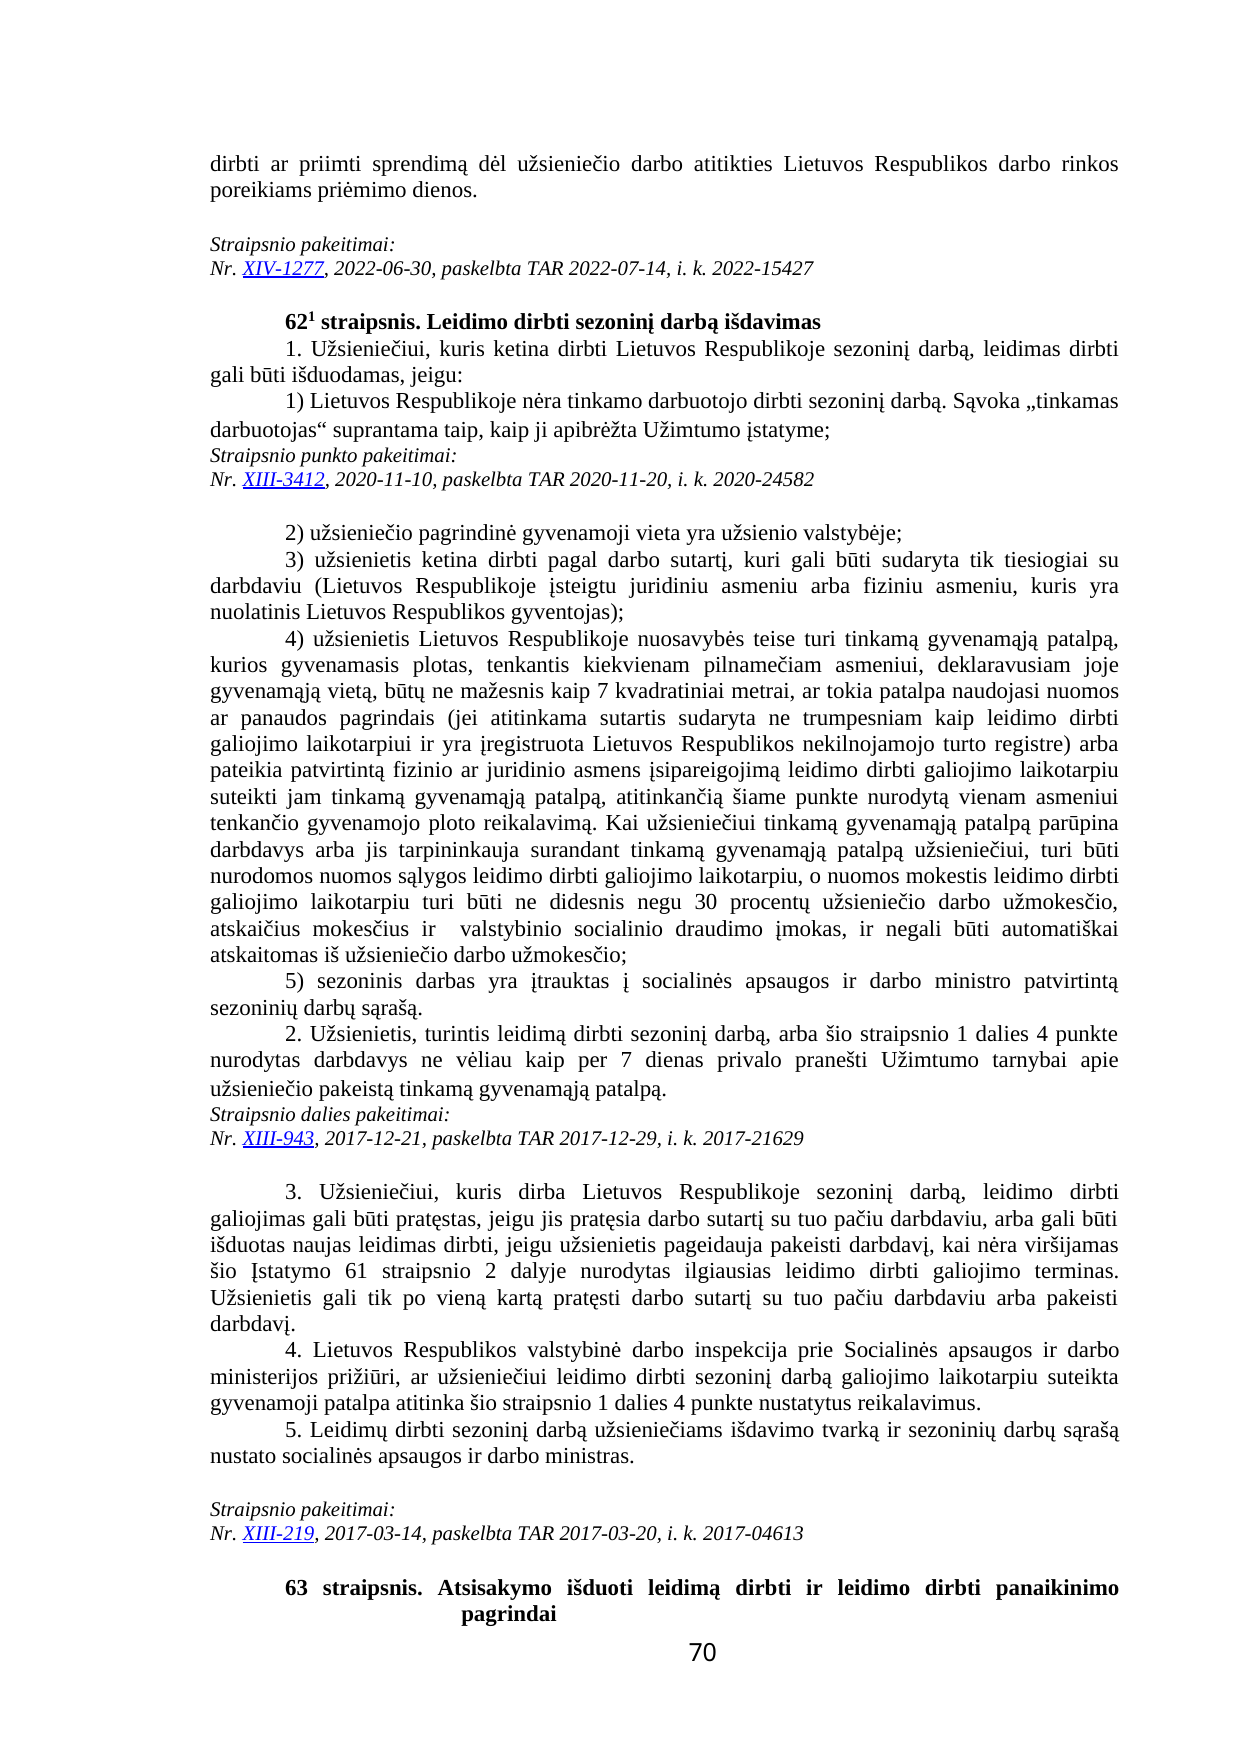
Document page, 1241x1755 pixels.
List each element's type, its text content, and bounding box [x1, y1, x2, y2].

text 5) sezoninis darbas yra įtrauktas į socialinės apsaugos ir darbo ministro patvirtintą sezoninių darbų sąrašą. [210, 967, 1120, 1020]
text 3) užsienietis ketina dirbti pagal darbo sutartį, kuri gali būti sudaryta tik tiesiogiai su darbdaviu (Lietuvos Respublikoje įsteigtu juridiniu asmeniu arba fiziniu asmeniu, kuris yra nuolatinis Lietuvos Respublikos gyventojas); [210, 546, 1120, 625]
text dirbti ar priimti sprendimą dėl užsieniečio darbo atitikties Lietuvos Respublikos darbo rinkos poreikiams priėmimo dienos. [210, 150, 1120, 203]
text 1) Lietuvos Respublikoje nėra tinkamo darbuotojo dirbti sezoninį darbą. Sąvoka „tinkamas darbuotojas“ suprantama taip, kaip ji apibrėžta Užimtumo įstatyme; [210, 387, 1120, 442]
text 3. Užsieniečiui, kuris dirba Lietuvos Respublikoje sezoninį darbą, leidimo dirbti galiojimas gali būti pratęstas, jeigu jis pratęsia darbo sutartį su tuo pačiu darbdaviu, arba gali būti išduotas naujas leidimas dirbti, jeigu užsienietis pageidauja pakeisti darbdavį, kai nėra viršijamas šio Įstatymo 61 straipsnio 2 dalyje nurodytas ilgiausias leidimo dirbti galiojimo terminas. Užsienietis gali tik po vieną kartą pratęsti darbo sutartį su tuo pačiu darbdaviu arba pakeisti darbdavį. [210, 1178, 1120, 1337]
text Nr. XIII-219, 2017-03-14, paskelbta TAR 2017-03-20, i. k. 2017-04613 [210, 1521, 1120, 1545]
text 2. Užsienietis, turintis leidimą dirbti sezoninį darbą, arba šio straipsnio 1 dalies 4 punkte nurodytas darbdavys ne vėliau kaip per 7 dienas privalo pranešti Užimtumo tarnybai apie užsieniečio pakeistą tinkamą gyvenamąją patalpą. [210, 1020, 1120, 1102]
text Nr. XIII-3412, 2020-11-10, paskelbta TAR 2020-11-20, i. k. 2020-24582 [210, 467, 1120, 491]
text Straipsnio punkto pakeitimai: [210, 442, 1120, 467]
text 5. Leidimų dirbti sezoninį darbą užsieniečiams išdavimo tvarką ir sezoninių darbų sąrašą nustato socialinės apsaugos ir darbo ministras. [210, 1416, 1120, 1468]
text 2) užsieniečio pagrindinė gyvenamoji vieta yra užsienio valstybėje; [210, 519, 1120, 546]
text Straipsnio pakeitimai: [210, 231, 1120, 256]
text 4. Lietuvos Respublikos valstybinė darbo inspekcija prie Socialinės apsaugos ir darbo ministerijos prižiūri, ar užsieniečiui leidimo dirbti sezoninį darbą galiojimo laikotarpiu suteikta gyvenamoji patalpa atitinka šio straipsnio 1 dalies 4 punkte nustatytus reikalavimus. [210, 1337, 1120, 1416]
text Straipsnio dalies pakeitimai: [210, 1102, 1120, 1126]
text 621 straipsnis. Leidimo dirbti sezoninį darbą išdavimas [210, 308, 1120, 335]
text Nr. XIII-943, 2017-12-21, paskelbta TAR 2017-12-29, i. k. 2017-21629 [210, 1126, 1120, 1150]
text Nr. XIV-1277, 2022-06-30, paskelbta TAR 2022-07-14, i. k. 2022-15427 [210, 256, 1120, 279]
text 1. Užsieniečiui, kuris ketina dirbti Lietuvos Respublikoje sezoninį darbą, leidimas dirbti gali būti išduodamas, jeigu: [210, 335, 1120, 387]
text 4) užsienietis Lietuvos Respublikoje nuosavybės teise turi tinkamą gyvenamąją patalpą, kurios gyvenamasis plotas, tenkantis kiekvienam pilnamečiam asmeniui, deklaravusiam joje gyvenamąją vietą, būtų ne mažesnis kaip 7 kvadratiniai metrai, ar tokia patalpa naudojasi nuomos ar panaudos pagrindais (jei atitinkama sutartis sudaryta ne trumpesniam kaip leidimo dirbti galiojimo laikotarpiui ir yra įregistruota Lietuvos Respublikos nekilnojamojo turto registre) arba pateikia patvirtintą fizinio ar juridinio asmens įsipareigojimą leidimo dirbti galiojimo laikotarpiu suteikti jam tinkamą gyvenamąją patalpą, atitinkančią šiame punkte nurodytą vienam asmeniui tenkančio gyvenamojo ploto reikalavimą. Kai užsieniečiui tinkamą gyvenamąją patalpą parūpina darbdavys arba jis tarpininkauja surandant tinkamą gyvenamąją patalpą užsieniečiui, turi būti nurodomos nuomos sąlygos leidimo dirbti galiojimo laikotarpiu, o nuomos mokestis leidimo dirbti galiojimo laikotarpiu turi būti ne didesnis negu 30 procentų užsieniečio darbo užmokesčio, atskaičius mokesčius ir valstybinio socialinio draudimo įmokas, ir negali būti automatiškai atskaitomas iš užsieniečio darbo užmokesčio; [210, 625, 1120, 967]
text 63 straipsnis. Atsisakymo išduoti leidimą dirbti ir leidimo dirbti panaikinimo pagrindai [285, 1574, 1120, 1627]
text Straipsnio pakeitimai: [210, 1497, 1120, 1521]
